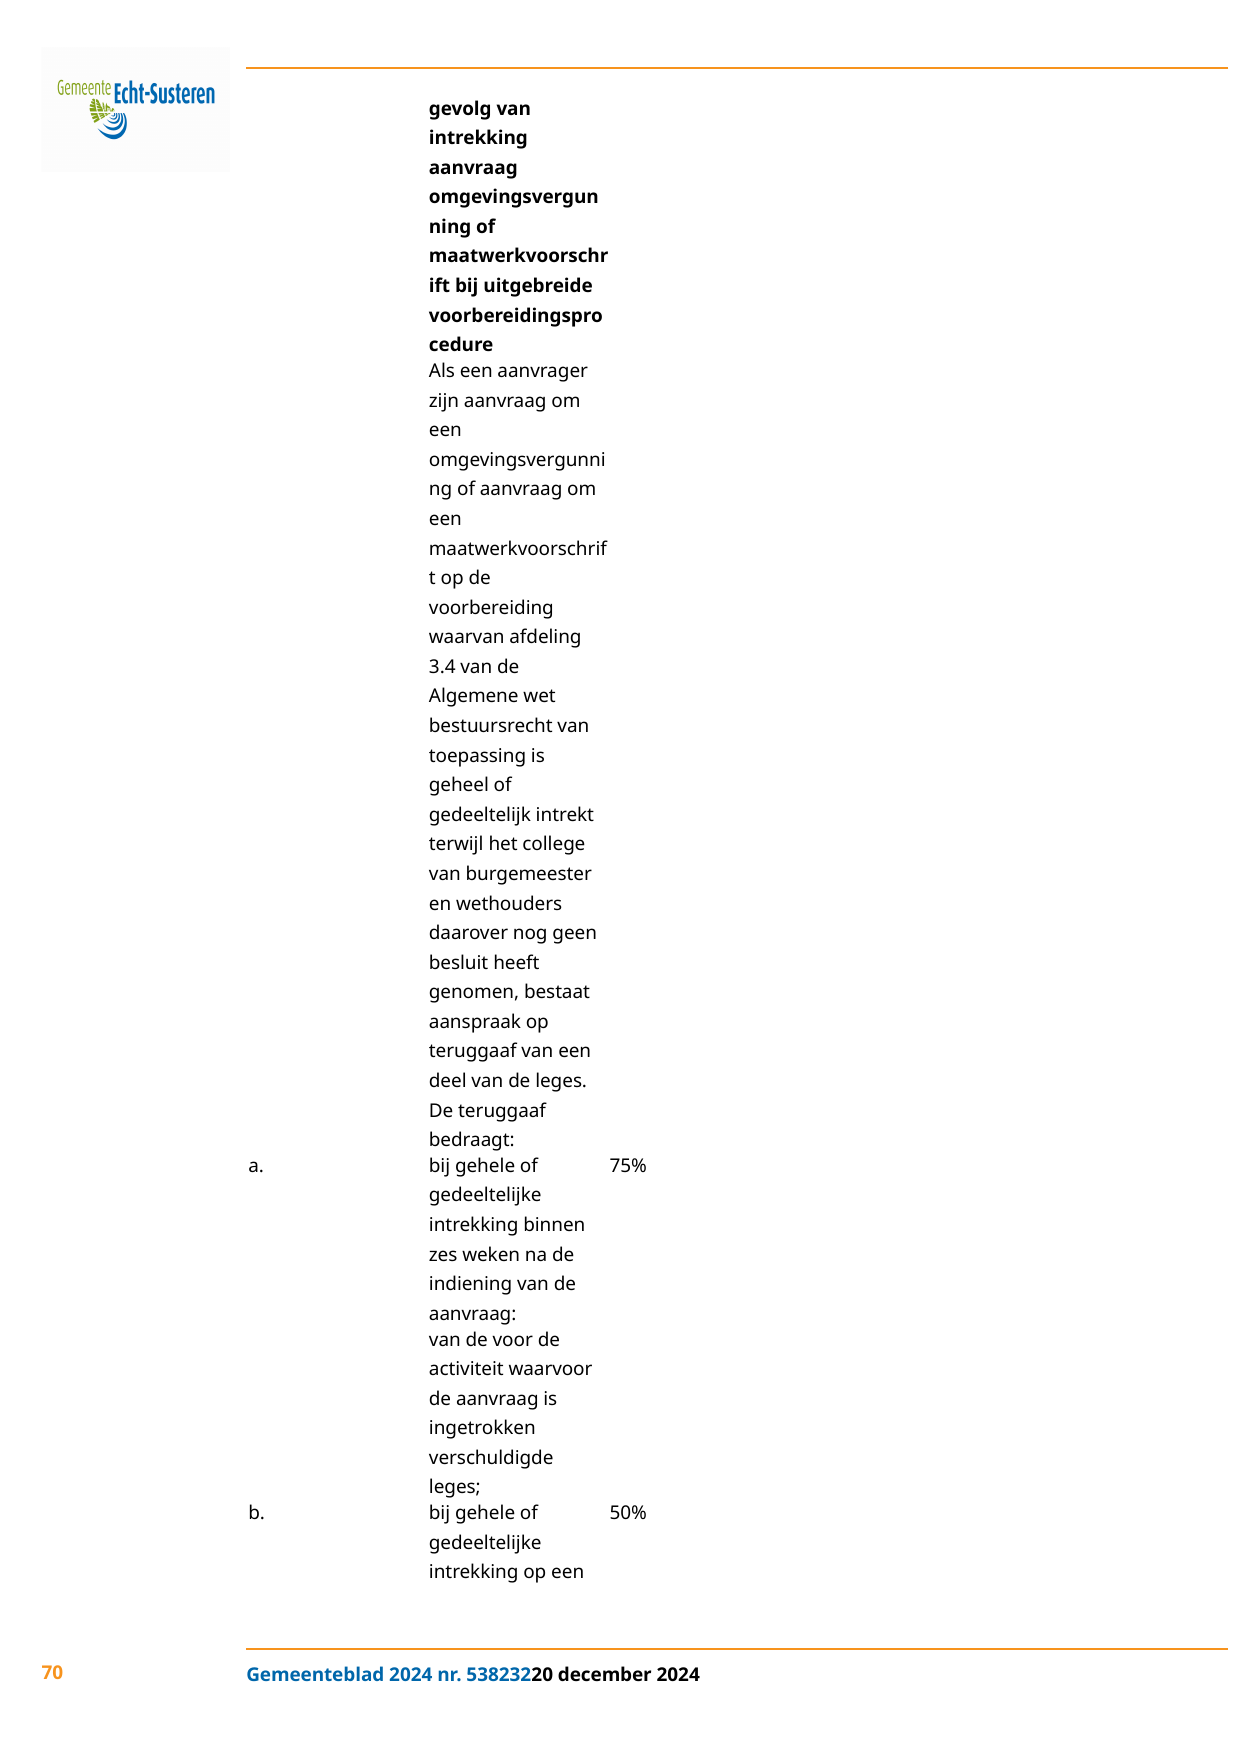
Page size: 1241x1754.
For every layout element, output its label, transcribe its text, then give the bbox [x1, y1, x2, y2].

table_cell bij gehele of gedeeltelijke intrekking op een [429, 1499, 609, 1584]
table_cell [790, 1326, 971, 1499]
table_cell Als een aanvrager zijn aanvraag om een omgevingsvergunning of aanvraag om een maatwerkvoorschrift op de voorbereiding waarvan afdeling 3.4 van de Algemene wet bestuursrecht van toepassing is geheel of gedeeltelijk intrekt terwijl het college van burgemeester en wethouders daarover nog geen besluit heeft genomen, bestaat aanspraak op teruggaaf van een deel van de leges. De teruggaaf bedraagt: [429, 357, 609, 1152]
table_cell [790, 1499, 971, 1584]
table_cell [790, 95, 971, 357]
table_cell b. [248, 1499, 429, 1584]
table_cell [790, 1152, 971, 1326]
table_cell 50% [609, 1499, 790, 1584]
table_cell [609, 1326, 790, 1499]
table_cell [790, 357, 971, 1152]
table_cell [248, 357, 429, 1152]
table_cell [971, 357, 1152, 1152]
table_cell [609, 357, 790, 1152]
table_cell 75% [609, 1152, 790, 1326]
table_cell gevolg van intrekking aanvraag omgevingsvergunning of maatwerkvoorschrift bij uitgebreide voorbereidingsprocedure [429, 95, 609, 357]
table_cell [971, 95, 1152, 357]
table_cell [248, 1326, 429, 1499]
table_cell [248, 95, 429, 357]
table_cell a. [248, 1152, 429, 1326]
table_cell [971, 1326, 1152, 1499]
table_cell [971, 1499, 1152, 1584]
table_cell [609, 95, 790, 357]
table_cell van de voor de activiteit waarvoor de aanvraag is ingetrokken verschuldigde leges; [429, 1326, 609, 1499]
table_cell [971, 1152, 1152, 1326]
picture [41, 47, 231, 172]
table_cell bij gehele of gedeeltelijke intrekking binnen zes weken na de indiening van de aanvraag: [429, 1152, 609, 1326]
